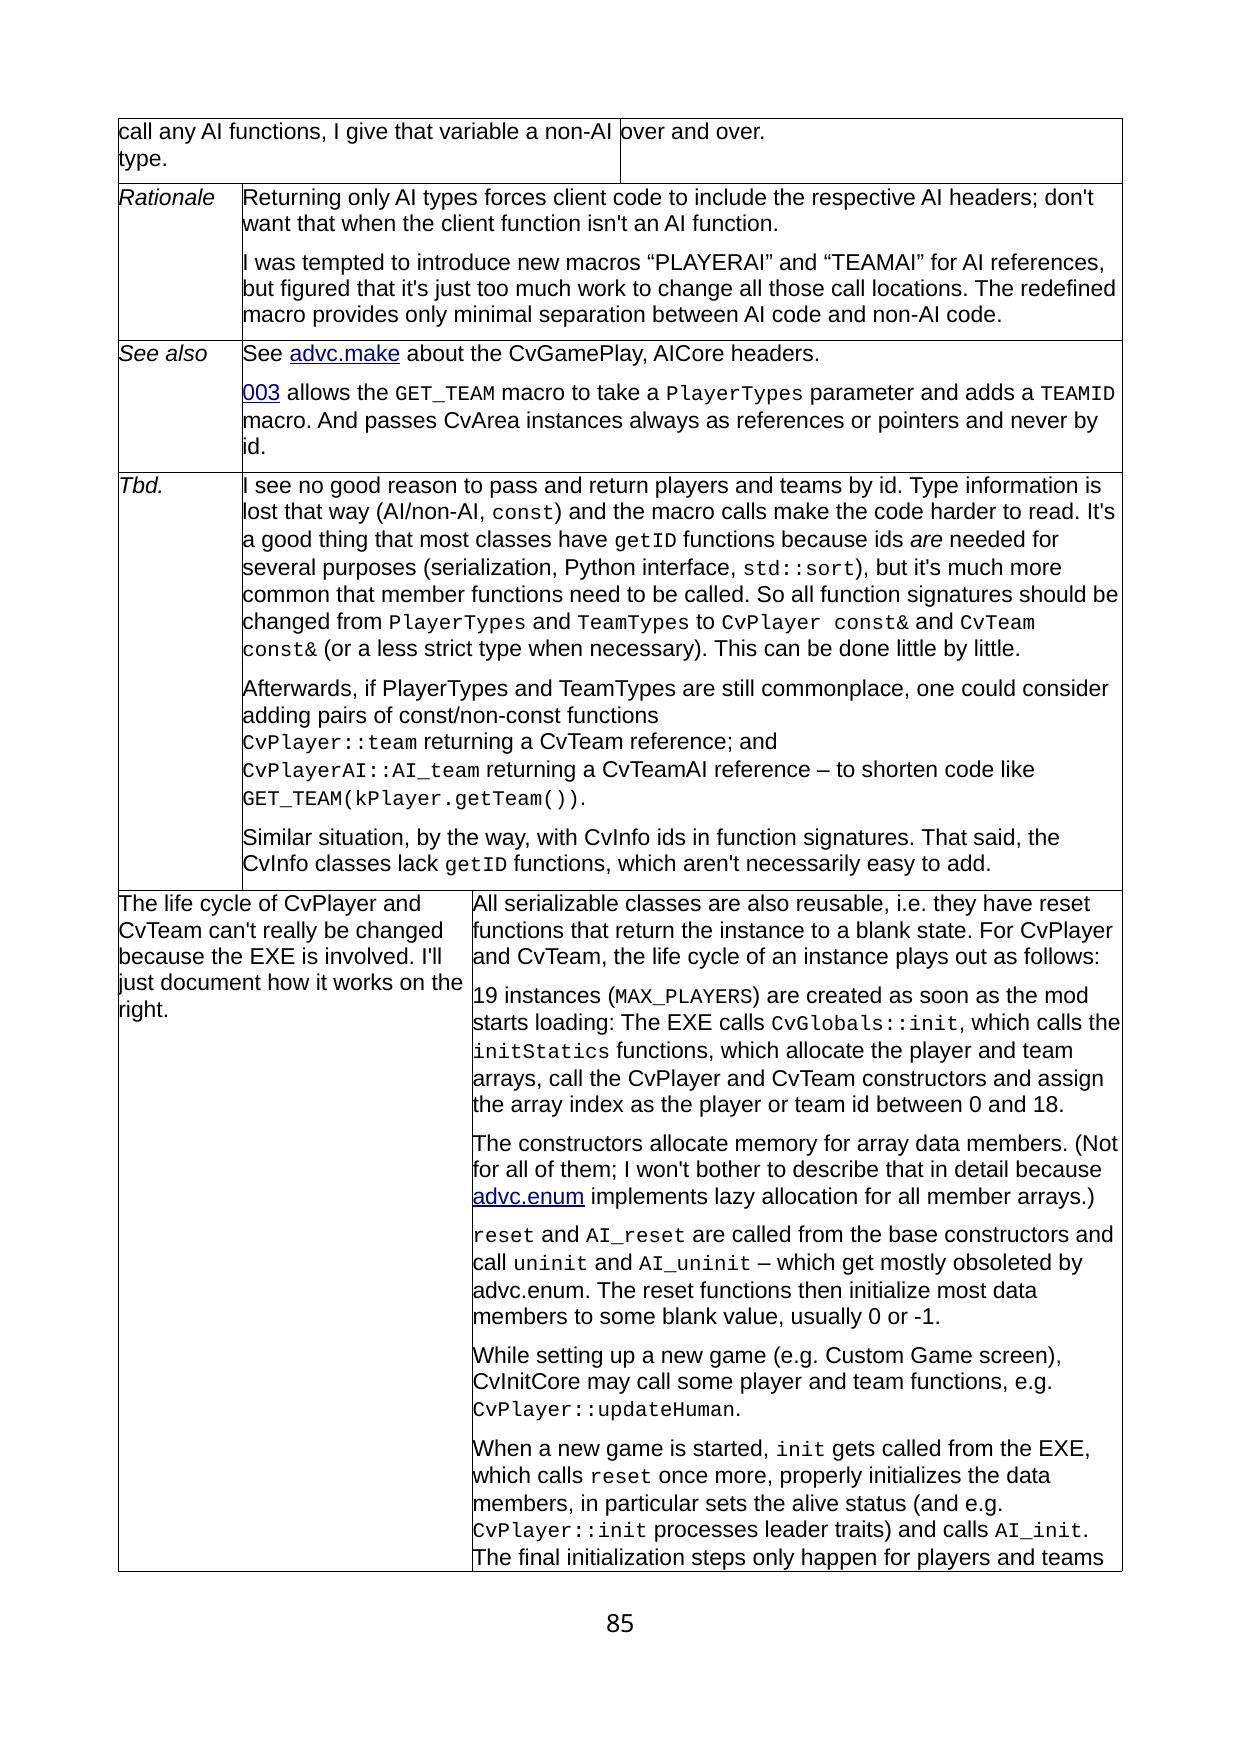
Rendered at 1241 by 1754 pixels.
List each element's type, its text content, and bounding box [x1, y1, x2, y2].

table_cell over and over. [621, 119, 1122, 183]
table_cell The life cycle of CvPlayer and CvTeam can't really be changed because the EXE is involved. I'll just document how it works on the right. [119, 891, 472, 1571]
table_cell Tbd. [119, 473, 242, 890]
table_cell call any AI functions, I give that variable a non-AI type. [119, 119, 620, 183]
table_cell See advc.make about the CvGamePlay, AICore headers. 003 allows the GET_TEAM macro to take a PlayerTypes parameter and adds a TEAMID macro. And passes CvArea instances always as references or pointers and never by id. [243, 341, 1122, 472]
table_cell See also [119, 341, 242, 472]
table_cell Rationale [119, 184, 242, 340]
table_cell All serializable classes are also reusable, i.e. they have reset functions that return the instance to a blank state. For CvPlayer and CvTeam, the life cycle of an instance plays out as follows: 19 instances (MAX_PLAYERS) are created as soon as the mod starts loading: The EXE calls CvGlobals::init, which calls the initStatics functions, which allocate the player and team arrays, call the CvPlayer and CvTeam constructors and assign the array index as the player or team id between 0 and 18. The constructors allocate memory for array data members. (Not for all of them; I won't bother to describe that in detail because advc.enum implements lazy allocation for all member arrays.) reset and AI_reset are called from the base constructors and call uninit and AI_uninit – which get mostly obsoleted by advc.enum. The reset functions then initialize most data members to some blank value, usually 0 or -1. While setting up a new game (e.g. Custom Game screen), CvInitCore may call some player and team functions, e.g. CvPlayer::updateHuman. When a new game is started, init gets called from the EXE, which calls reset once more, properly initializes the data members, in particular sets the alive status (and e.g. CvPlayer::init processes leader traits) and calls AI_init. The final initialization steps only happen for players and teams [473, 891, 1122, 1571]
table_cell Returning only AI types forces client code to include the respective AI headers; don't want that when the client function isn't an AI function. I was tempted to introduce new macros “PLAYERAI” and “TEAMAI” for AI references, but figured that it's just too much work to change all those call locations. The redefined macro provides only minimal separation between AI code and non-AI code. [243, 184, 1122, 340]
table_cell I see no good reason to pass and return players and teams by id. Type information is lost that way (AI/non-AI, const) and the macro calls make the code harder to read. It's a good thing that most classes have getID functions because ids are needed for several purposes (serialization, Python interface, std::sort), but it's much more common that member functions need to be called. So all function signatures should be changed from PlayerTypes and TeamTypes to CvPlayer const& and CvTeam const& (or a less strict type when necessary). This can be done little by little. Afterwards, if PlayerTypes and TeamTypes are still commonplace, one could consider adding pairs of const/non-const functions CvPlayer::team returning a CvTeam reference; and CvPlayerAI::AI_team returning a CvTeamAI reference – to shorten code like GET_TEAM(kPlayer.getTeam()). Similar situation, by the way, with CvInfo ids in function signatures. That said, the CvInfo classes lack getID functions, which aren't necessarily easy to add. [243, 473, 1122, 890]
